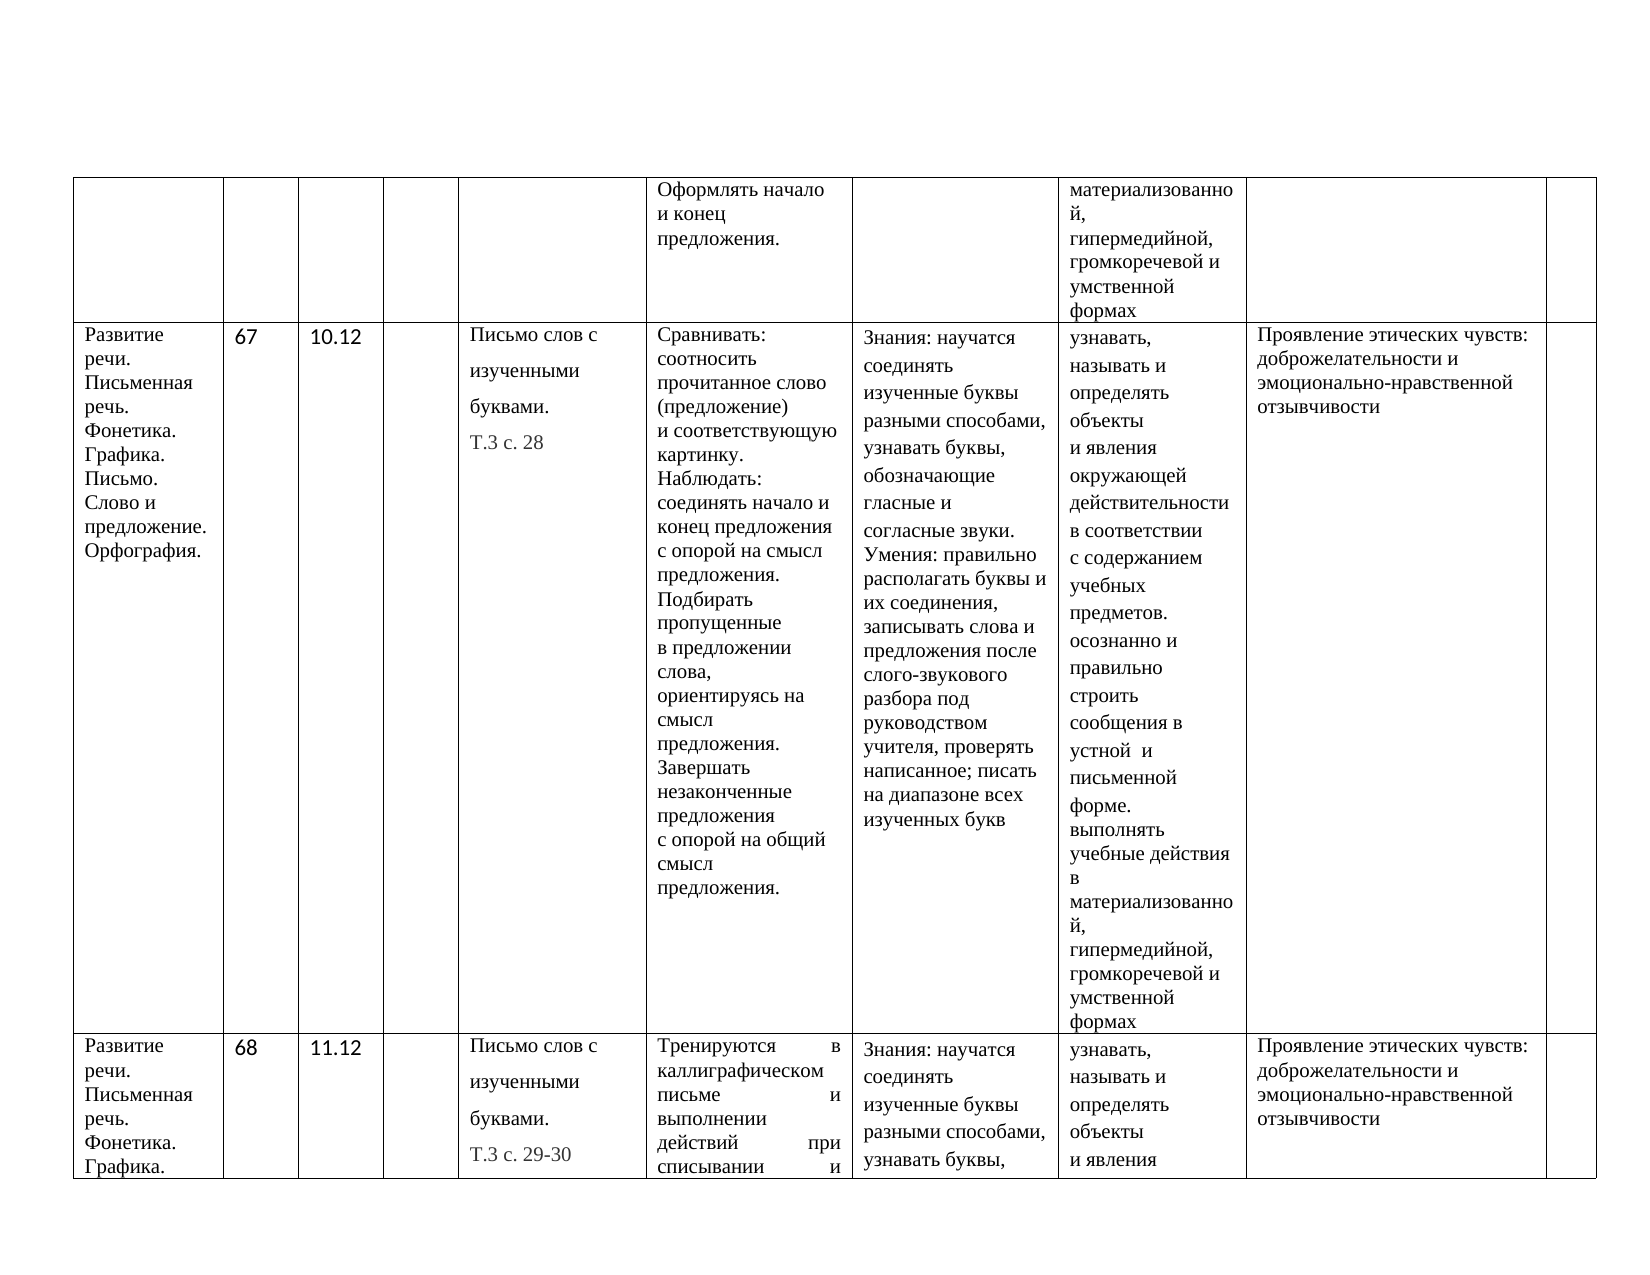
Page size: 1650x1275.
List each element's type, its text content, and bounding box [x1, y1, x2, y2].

table_cell [224, 178, 298, 322]
table_cell [1247, 178, 1546, 322]
table_cell [384, 323, 458, 1033]
table_cell Проявление этических чувств: доброжелательности и эмоционально-нравственной отзывчивости [1247, 1034, 1546, 1178]
table_cell [459, 178, 646, 322]
table_cell Сравнивать: соотносить прочитанное слово (предложение) и соответствующую картинку. Наблюдать: соединять начало и конец предложения с опорой на смысл предложения. Подбирать пропущенные в предложении слова, ориентируясь на смысл предложения. Завершать незаконченные предложения с опорой на общий смысл предложения. [647, 323, 852, 1033]
table_cell [1547, 323, 1596, 1033]
table_cell Тренируются в каллиграфическом письме и выполнении действий при списывании и [647, 1034, 852, 1178]
table_cell [384, 178, 458, 322]
table_cell [1547, 178, 1596, 322]
table_cell Знания: научатся соединять изученные буквы разными способами, узнавать буквы, обозначающие гласные и согласные звуки. Умения: правильно располагать буквы и их соединения, записывать слова и предложения после слого-звукового разбора под руководством учителя, проверять написанное; писать на диапазоне всех изученных букв [853, 323, 1058, 1033]
table_cell [74, 178, 223, 322]
table_cell Проявление этических чувств: доброжелательности и эмоционально-нравственной отзывчивости [1247, 323, 1546, 1033]
table_cell Письмо слов с изученными буквами. Т.3 с. 29-30 [459, 1034, 646, 1178]
table_cell Знания: научатся соединять изученные буквы разными способами, узнавать буквы, [853, 1034, 1058, 1178]
table_cell [1547, 1034, 1596, 1178]
table_cell Развитие речи. Письменная речь. Фонетика. Графика. Письмо. Слово и предложение. Орфография. [74, 323, 223, 1033]
table_cell [853, 178, 1058, 322]
table_cell 11.12 [299, 1034, 383, 1178]
table_cell [384, 1034, 458, 1178]
table_cell [299, 178, 383, 322]
table_cell материализованной, гипермедийной, громкоречевой и умственной формах [1059, 178, 1246, 322]
table_cell 67 [224, 323, 298, 1033]
table_cell узнавать, называть и определять объекты и явления [1059, 1034, 1246, 1178]
table_cell Развитие речи. Письменная речь. Фонетика. Графика. [74, 1034, 223, 1178]
table_cell Оформлять начало и конец предложения. [647, 178, 852, 322]
table_cell 10.12 [299, 323, 383, 1033]
table_cell 68 [224, 1034, 298, 1178]
table_cell Письмо слов с изученными буквами. Т.3 с. 28 [459, 323, 646, 1033]
table_cell узнавать, называть и определять объекты и явления окружающей действительности в соответствии с содержанием учебных предметов. осознанно и правильно строить сообщения в устной и письменной форме. выполнять учебные действия в материализованной, гипермедийной, громкоречевой и умственной формах [1059, 323, 1246, 1033]
